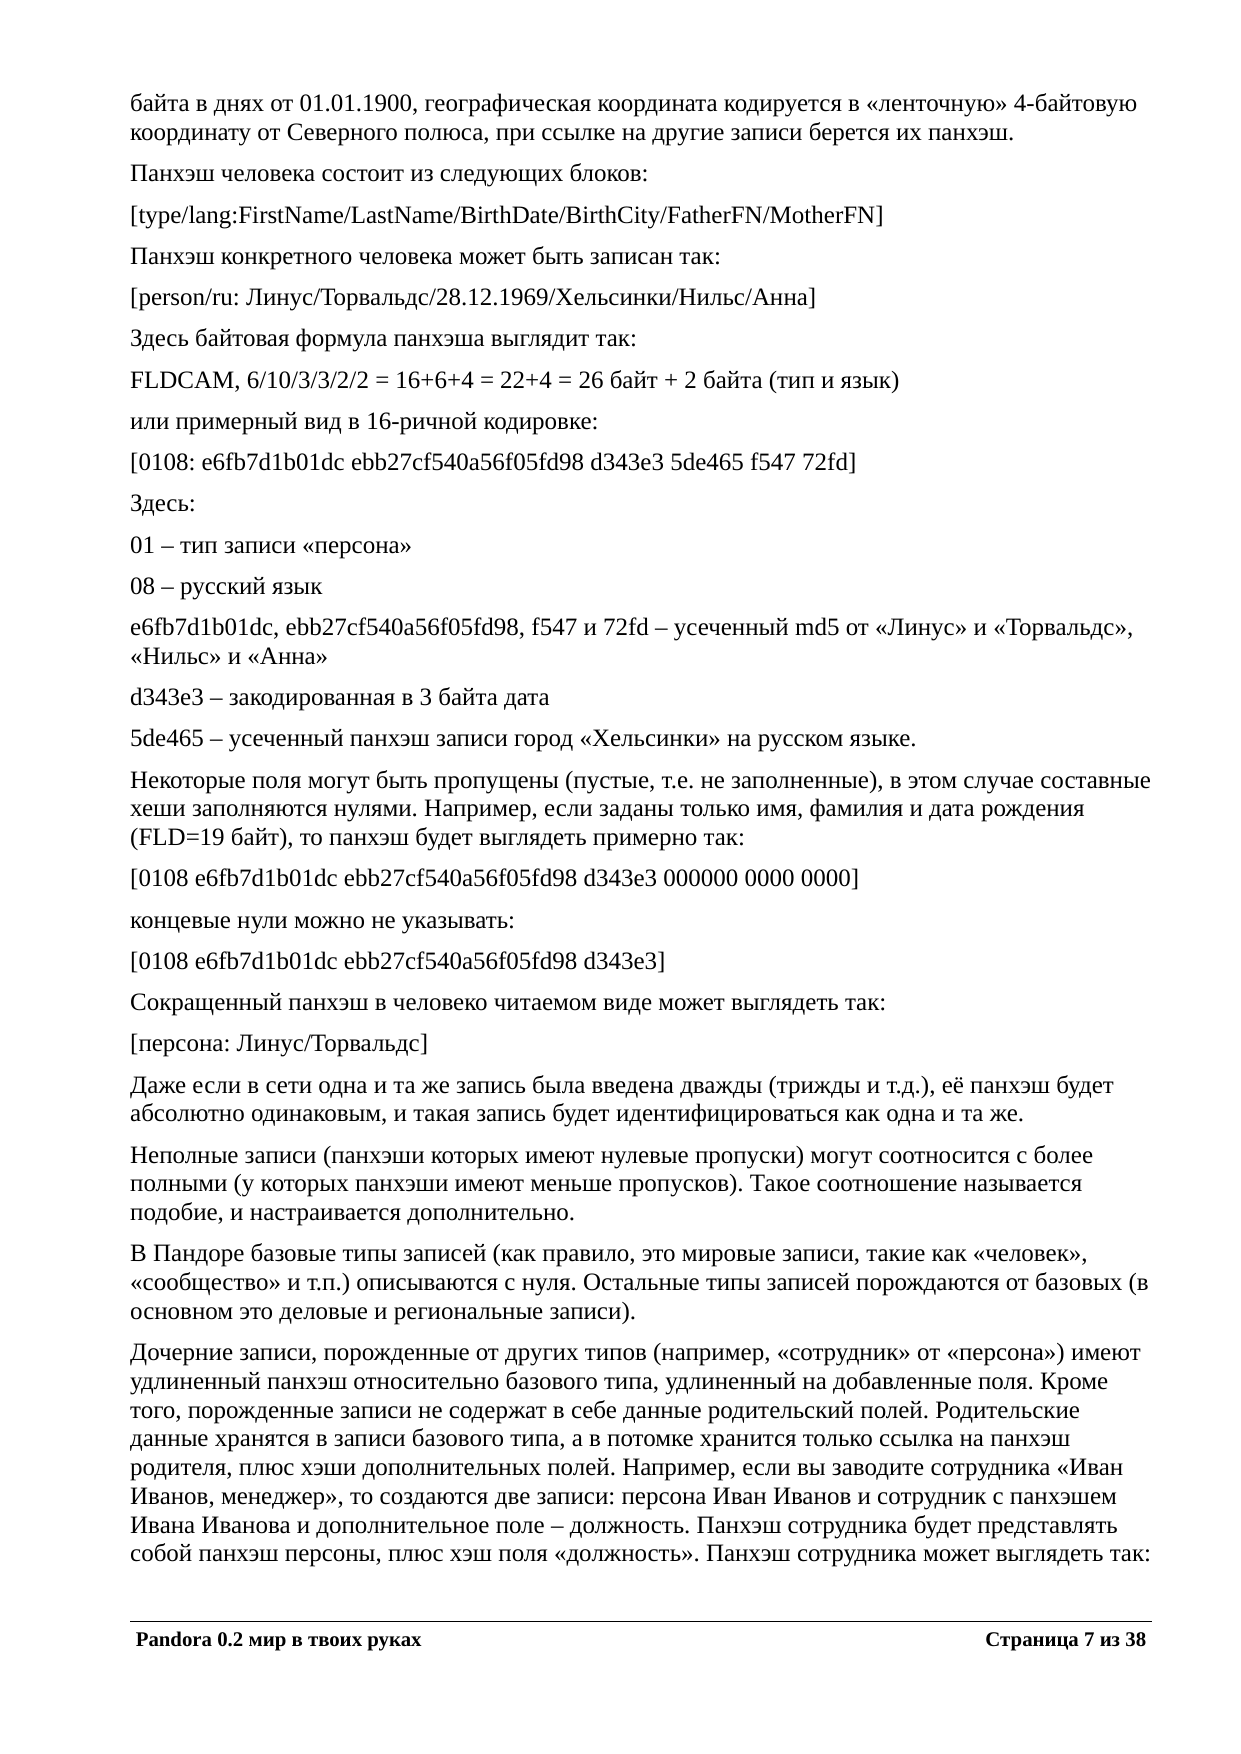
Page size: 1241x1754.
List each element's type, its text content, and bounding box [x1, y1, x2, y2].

text Здесь байтовая формула панхэша выглядит так: [130, 323, 1152, 352]
text Неполные записи (панхэши которых имеют нулевые пропуски) могут соотносится с более полными (у которых панхэши имеют меньше пропусков). Такое соотношение называется подобие, и настраивается дополнительно. [130, 1140, 1152, 1226]
text [person/ru: Линус/Торвальдс/28.12.1969/Хельсинки/Нильс/Анна] [130, 282, 1152, 311]
text 5de465 – усеченный панхэш записи город «Хельсинки» на русском языке. [130, 723, 1152, 752]
text e6fb7d1b01dc, ebb27cf540a56f05fd98, f547 и 72fd – усеченный md5 от «Линус» и «Торвальдс», «Нильс» и «Анна» [130, 612, 1152, 670]
text [персона: Линус/Торвальдс] [130, 1028, 1152, 1057]
text Панхэш человека состоит из следующих блоков: [130, 158, 1152, 187]
text [0108 e6fb7d1b01dc ebb27cf540a56f05fd98 d343e3] [130, 946, 1152, 975]
text байта в днях от 01.01.1900, географическая координата кодируется в «ленточную» 4-байтовую координату от Северного полюса, при ссылке на другие записи берется их панхэш. [130, 88, 1152, 146]
text концевые нули можно не указывать: [130, 905, 1152, 933]
text d343e3 – закодированная в 3 байта дата [130, 682, 1152, 711]
text 08 – русский язык [130, 571, 1152, 600]
text [type/lang:FirstName/LastName/BirthDate/BirthCity/FatherFN/MotherFN] [130, 200, 1152, 228]
text В Пандоре базовые типы записей (как правило, это мировые записи, такие как «человек», «сообщество» и т.п.) описываются с нуля. Остальные типы записей порождаются от базовых (в основном это деловые и региональные записи). [130, 1238, 1152, 1325]
text Некоторые поля могут быть пропущены (пустые, т.е. не заполненные), в этом случае составные хеши заполняются нулями. Например, если заданы только имя, фамилия и дата рождения (FLD=19 байт), то панхэш будет выглядеть примерно так: [130, 765, 1152, 851]
text 01 – тип записи «персона» [130, 530, 1152, 558]
text [0108 e6fb7d1b01dc ebb27cf540a56f05fd98 d343e3 000000 0000 0000] [130, 863, 1152, 892]
text Сокращенный панхэш в человеко читаемом виде может выглядеть так: [130, 987, 1152, 1016]
text Здесь: [130, 488, 1152, 517]
text Панхэш конкретного человека может быть записан так: [130, 241, 1152, 270]
text Даже если в сети одна и та же запись была введена дважды (трижды и т.д.), её панхэш будет абсолютно одинаковым, и такая запись будет идентифицироваться как одна и та же. [130, 1070, 1152, 1127]
text или примерный вид в 16-ричной кодировке: [130, 406, 1152, 435]
text FLDCAM, 6/10/3/3/2/2 = 16+6+4 = 22+4 = 26 байт + 2 байта (тип и язык) [130, 365, 1152, 393]
text [0108: e6fb7d1b01dc ebb27cf540a56f05fd98 d343e3 5de465 f547 72fd] [130, 447, 1152, 476]
text Дочерние записи, порожденные от других типов (например, «сотрудник» от «персона») имеют удлиненный панхэш относительно базового типа, удлиненный на добавленные поля. Кроме того, порожденные записи не содержат в себе данные родительский полей. Родительские данные хранятся в записи базового типа, а в потомке хранится только ссылка на панхэш родителя, плюс хэши дополнительных полей. Например, если вы заводите сотрудника «Иван Иванов, менеджер», то создаются две записи: персона Иван Иванов и сотрудник с панхэшем Ивана Иванова и дополнительное поле – должность. Панхэш сотрудника будет представлять собой панхэш персоны, плюс хэш поля «должность». Панхэш сотрудника может выглядеть так: [130, 1337, 1152, 1567]
